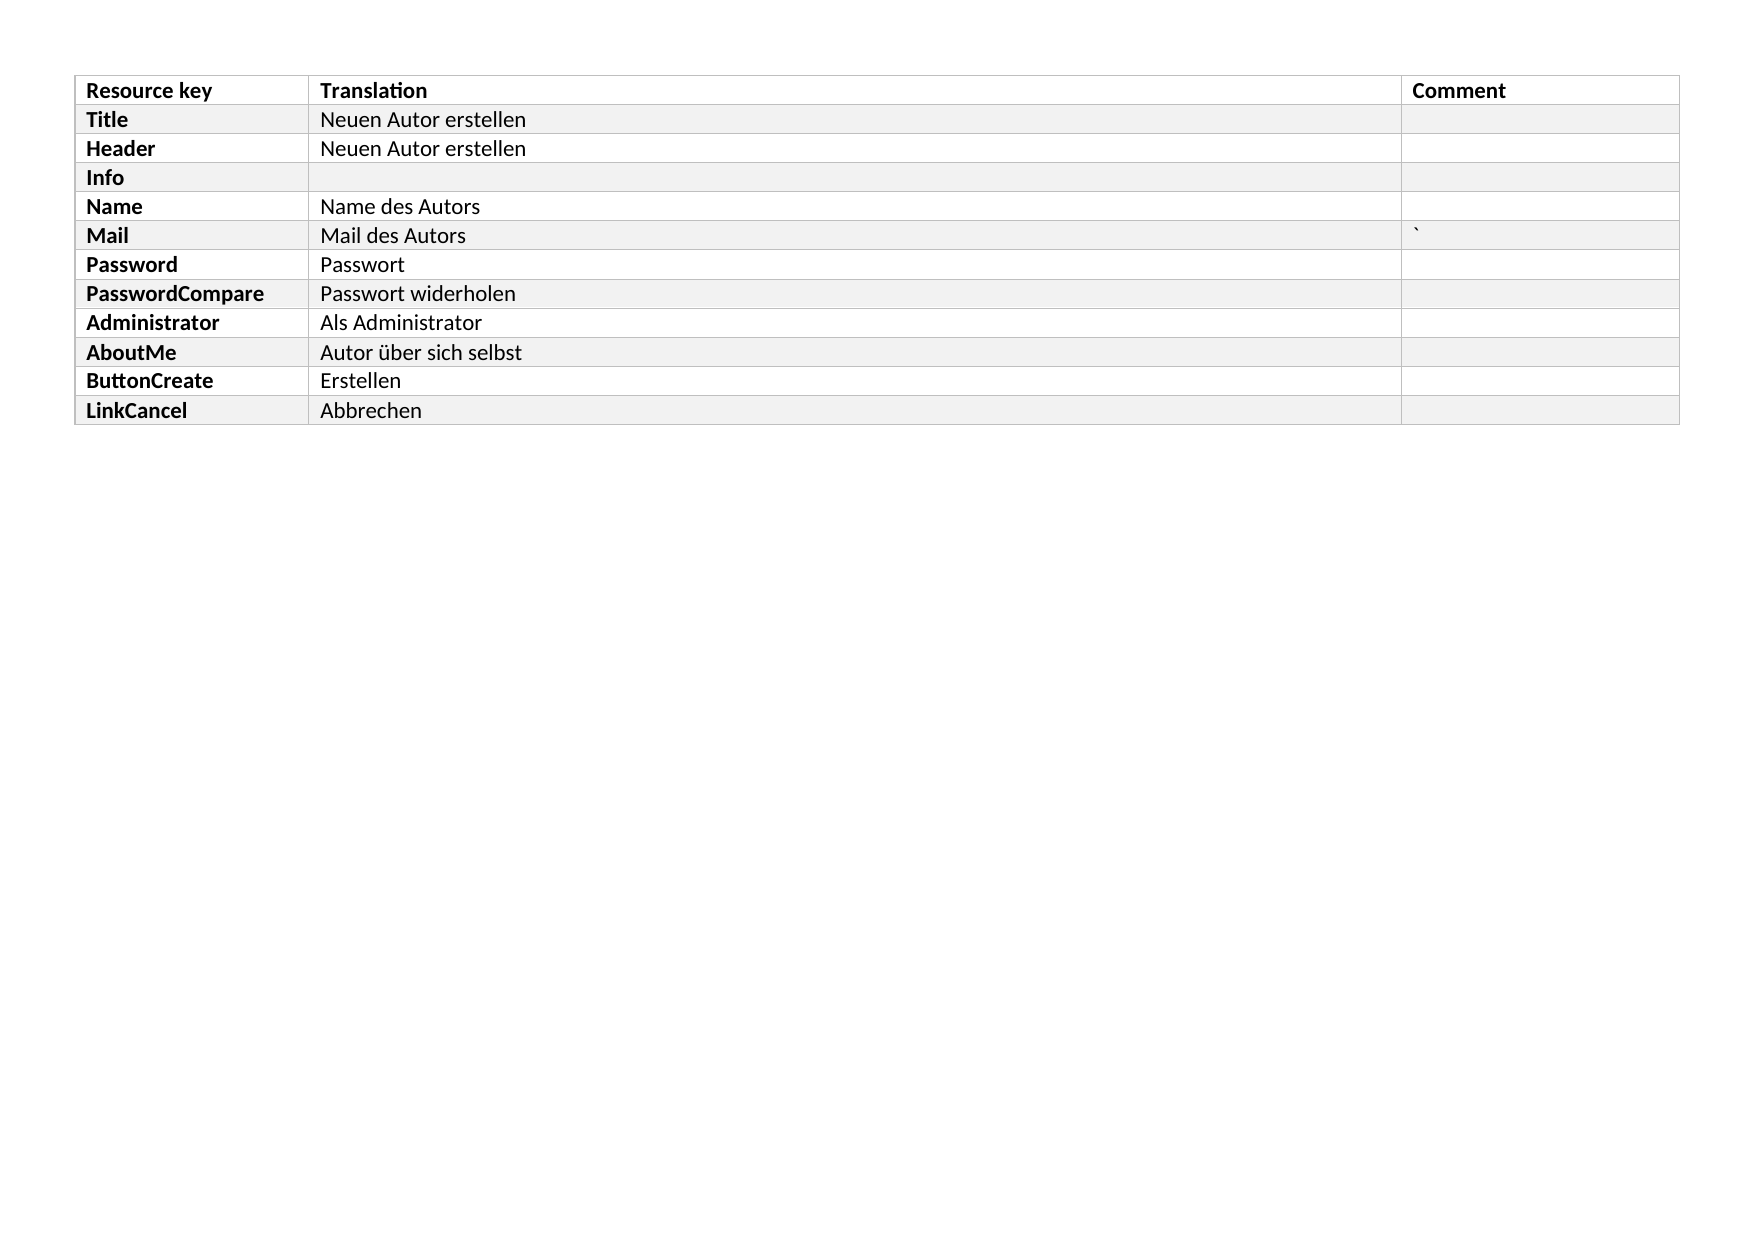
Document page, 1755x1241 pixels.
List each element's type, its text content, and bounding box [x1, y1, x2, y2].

table_header Comment [1402, 76, 1679, 104]
table_cell Name [76, 192, 308, 220]
table_cell [1402, 338, 1679, 366]
table_cell [1402, 192, 1679, 220]
table_cell Als Administrator [309, 309, 1401, 337]
table_cell ` [1402, 221, 1679, 249]
table_cell Name des Autors [309, 192, 1401, 220]
table_cell Passwort [309, 250, 1401, 278]
table_cell PasswordCompare [76, 280, 308, 307]
table_cell Autor über sich selbst [309, 338, 1401, 366]
table_cell [1402, 367, 1679, 395]
table_cell LinkCancel [76, 396, 308, 424]
table_cell [1402, 134, 1679, 162]
table_cell ButtonCreate [76, 367, 308, 395]
table_cell AboutMe [76, 338, 308, 366]
table_cell Neuen Autor erstellen [309, 134, 1401, 162]
table_header Translation [309, 76, 1401, 104]
table_cell [1402, 250, 1679, 278]
table_cell Mail [76, 221, 308, 249]
table_cell Abbrechen [309, 396, 1401, 424]
table_cell [1402, 163, 1679, 191]
table_cell Neuen Autor erstellen [309, 105, 1401, 133]
table_cell Info [76, 163, 308, 191]
table_cell [1402, 309, 1679, 337]
table_cell [1402, 396, 1679, 424]
table_cell Header [76, 134, 308, 162]
table_cell Passwort widerholen [309, 280, 1401, 307]
table_cell Password [76, 250, 308, 278]
table_cell Erstellen [309, 367, 1401, 395]
table_cell Administrator [76, 309, 308, 337]
table_cell Mail des Autors [309, 221, 1401, 249]
table_cell Title [76, 105, 308, 133]
table_cell [309, 163, 1401, 191]
table_cell [1402, 105, 1679, 133]
table_header Resource key [76, 76, 308, 104]
table_cell [1402, 280, 1679, 307]
